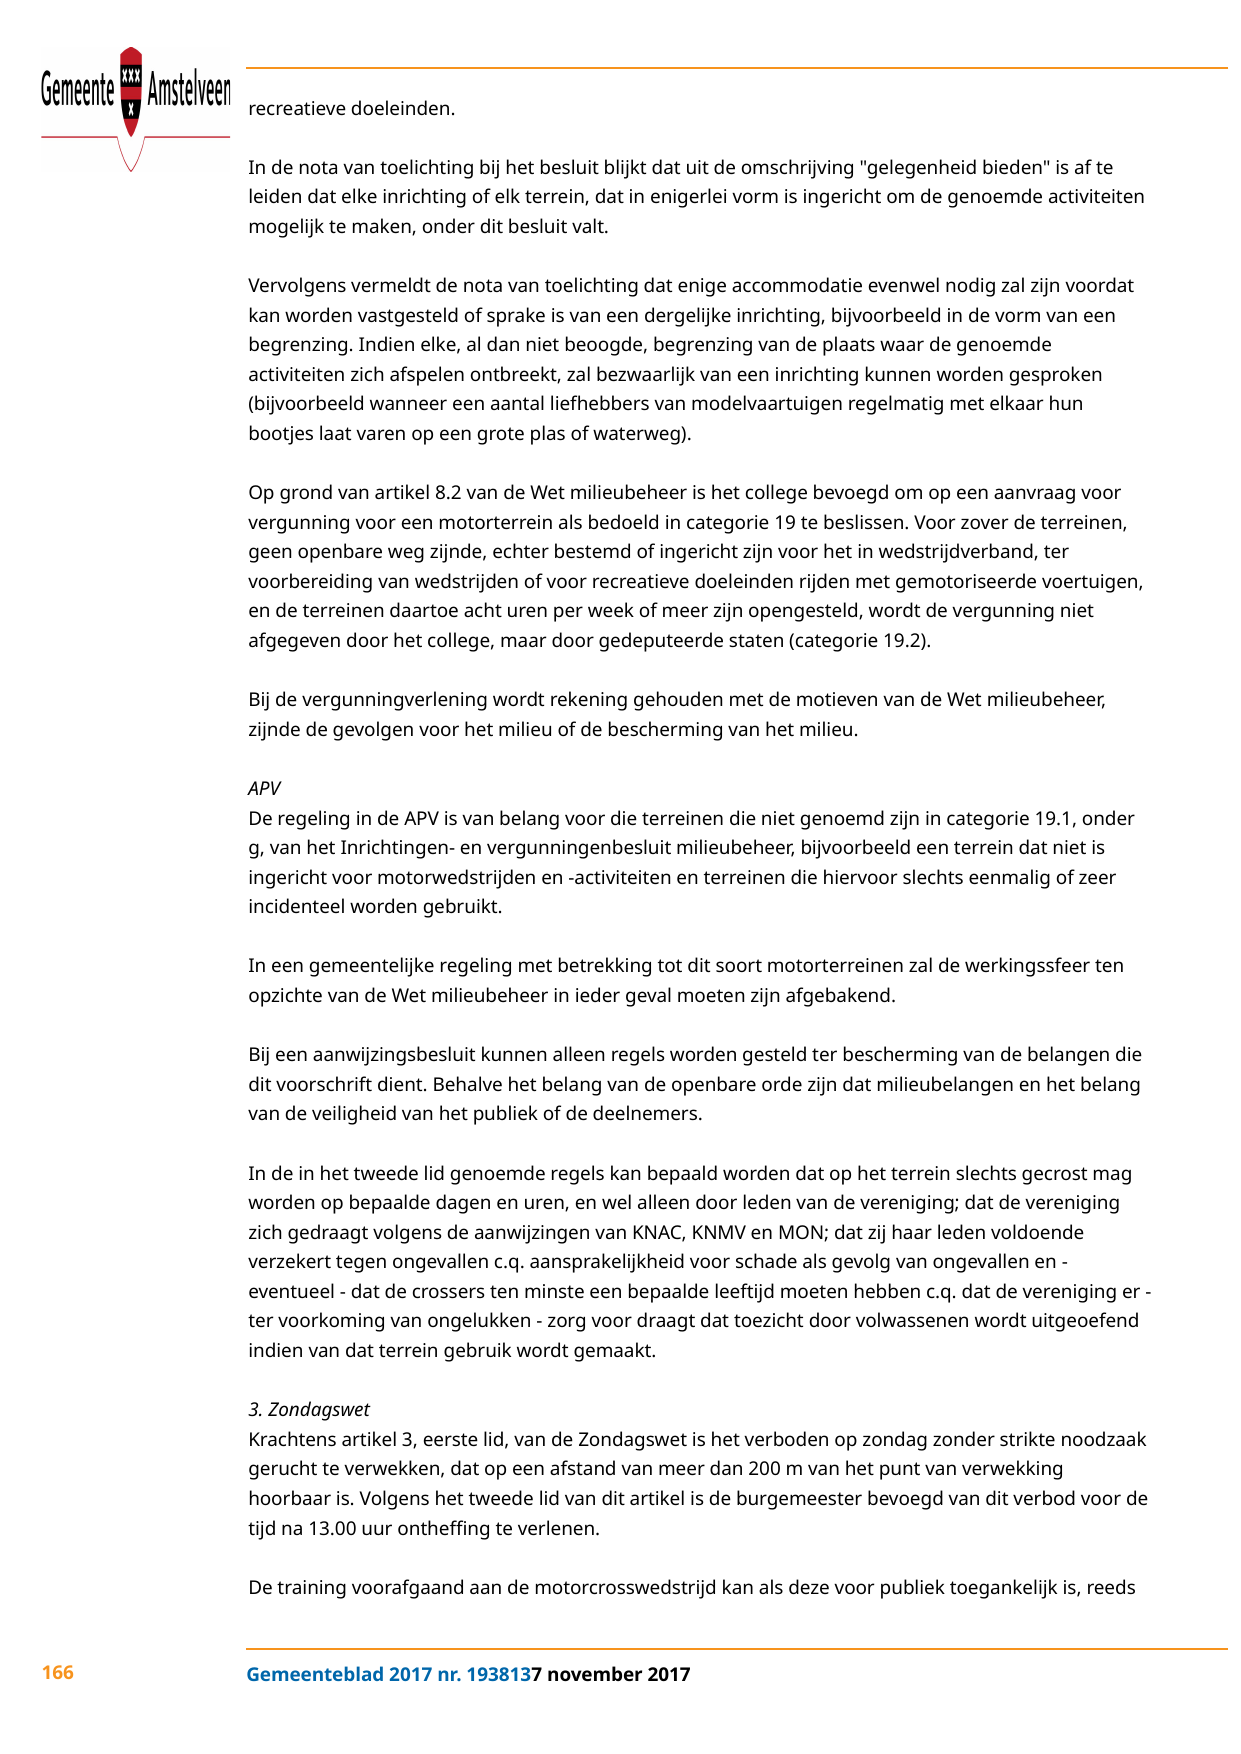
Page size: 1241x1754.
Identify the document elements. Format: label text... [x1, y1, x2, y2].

text In de in het tweede lid genoemde regels kan bepaald worden dat op het terrein slechts gecrost mag worden op bepaalde dagen en uren, en wel alleen door leden van de vereniging; dat de vereniging zich gedraagt volgens de aanwijzingen van KNAC, KNMV en MON; dat zij haar leden voldoende verzekert tegen ongevallen c.q. aansprakelijkheid voor schade als gevolg van ongevallen en - eventueel - dat de crossers ten minste een bepaalde leeftijd moeten hebben c.q. dat de vereniging er - ter voorkoming van ongelukken - zorg voor draagt dat toezicht door volwassenen wordt uitgeoefend indien van dat terrein gebruik wordt gemaakt. [248, 1160, 1152, 1363]
text Op grond van artikel 8.2 van de Wet milieubeheer is het college bevoegd om op een aanvraag voor vergunning voor een motorterrein als bedoeld in categorie 19 te beslissen. Voor zover de terreinen, geen openbare weg zijnde, echter bestemd of ingericht zijn voor het in wedstrijdverband, ter voorbereiding van wedstrijden of voor recreatieve doeleinden rijden met gemotoriseerde voertuigen, en de terreinen daartoe acht uren per week of meer zijn opengesteld, wordt de vergunning niet afgegeven door het college, maar door gedeputeerde staten (categorie 19.2). [248, 479, 1152, 653]
text In een gemeentelijke regeling met betrekking tot dit soort motorterreinen zal de werkingssfeer ten opzichte van de Wet milieubeheer in ieder geval moeten zijn afgebakend. [248, 953, 1152, 1008]
text recreatieve doeleinden. [248, 95, 1152, 121]
text In de nota van toelichting bij het besluit blijkt dat uit de omschrijving "gelegenheid bieden" is af te leiden dat elke inrichting of elk terrein, dat in enigerlei vorm is ingericht om de genoemde activiteiten mogelijk te maken, onder dit besluit valt. [248, 154, 1152, 239]
text De regeling in de APV is van belang voor die terreinen die niet genoemd zijn in categorie 19.1, onder g, van het Inrichtingen- en vergunningenbesluit milieubeheer, bijvoorbeeld een terrein dat niet is ingericht voor motorwedstrijden en -activiteiten en terreinen die hiervoor slechts eenmalig of zeer incidenteel worden gebruikt. [248, 805, 1152, 919]
text Bij de vergunningverlening wordt rekening gehouden met de motieven van de Wet milieubeheer, zijnde de gevolgen voor het milieu of de bescherming van het milieu. [248, 686, 1152, 742]
text 3. Zondagswet [248, 1396, 1152, 1422]
text Bij een aanwijzingsbesluit kunnen alleen regels worden gesteld ter bescherming van de belangen die dit voorschrift dient. Behalve het belang van de openbare orde zijn dat milieubelangen en het belang van de veiligheid van het publiek of de deelnemers. [248, 1041, 1152, 1126]
text Vervolgens vermeldt de nota van toelichting dat enige accommodatie evenwel nodig zal zijn voordat kan worden vastgesteld of sprake is van een dergelijke inrichting, bijvoorbeeld in de vorm van een begrenzing. Indien elke, al dan niet beoogde, begrenzing van de plaats waar de genoemde activiteiten zich afspelen ontbreekt, zal bezwaarlijk van een inrichting kunnen worden gesproken (bijvoorbeeld wanneer een aantal liefhebbers van modelvaartuigen regelmatig met elkaar hun bootjes laat varen op een grote plas of waterweg). [248, 272, 1152, 446]
text APV [248, 775, 1152, 801]
text De training voorafgaand aan de motorcrosswedstrijd kan als deze voor publiek toegankelijk is, reeds [248, 1574, 1152, 1600]
picture [41, 47, 231, 172]
text Krachtens artikel 3, eerste lid, van de Zondagswet is het verboden op zondag zonder strikte noodzaak gerucht te verwekken, dat op een afstand van meer dan 200 m van het punt van verwekking hoorbaar is. Volgens het tweede lid van dit artikel is de burgemeester bevoegd van dit verbod voor de tijd na 13.00 uur ontheffing te verlenen. [248, 1426, 1152, 1541]
